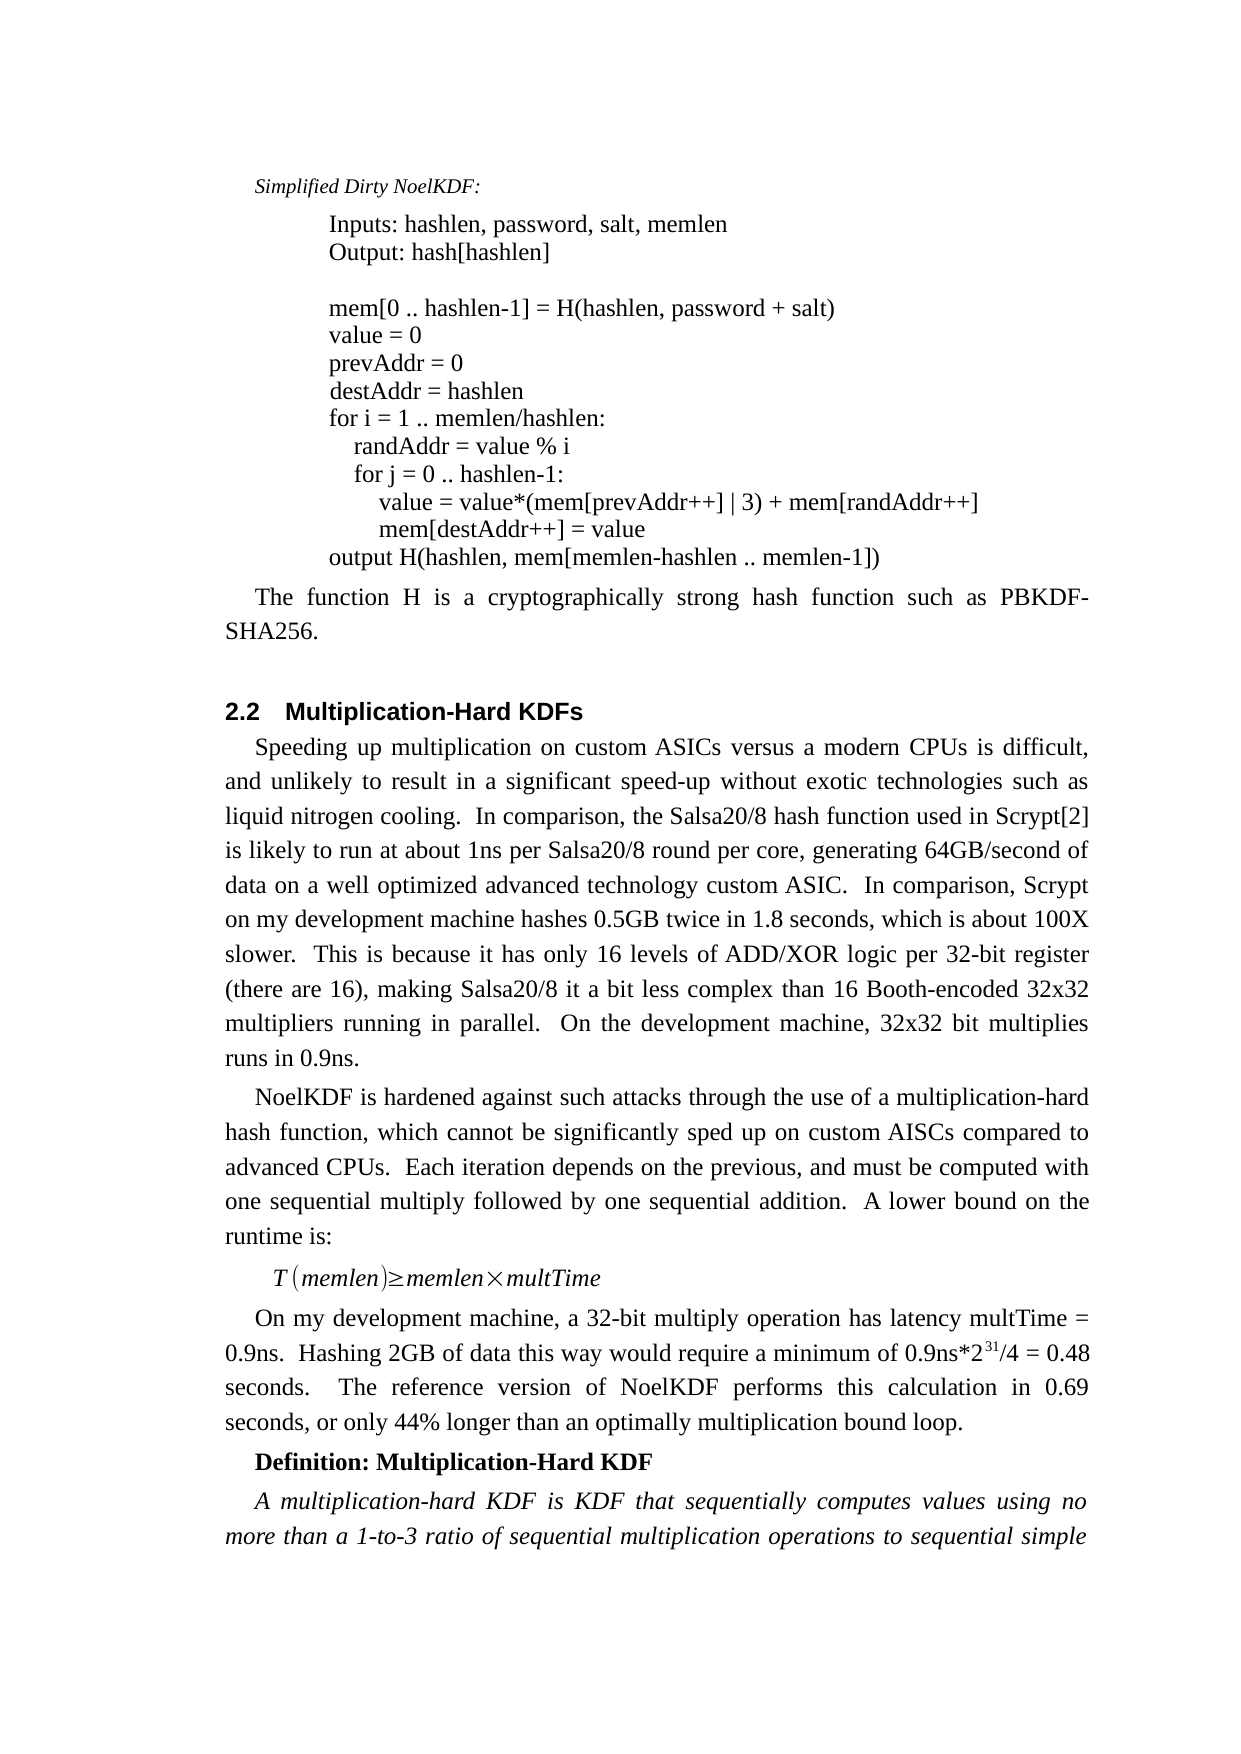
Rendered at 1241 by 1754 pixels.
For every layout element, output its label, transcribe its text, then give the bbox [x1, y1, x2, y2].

text for i = 1 .. memlen/hashlen: [254, 404, 1044, 432]
text On my development machine, a 32-bit multiply operation has latency multTime = 0.9ns. Hashing 2GB of data this way would require a minimum of 0.9ns*231/4 = 0.48 seconds. The reference version of NoelKDF performs this calculation in 0.69 seconds, or only 44% longer than an optimally multiplication bound loop. [225, 1304, 1090, 1436]
text The function H is a cryptographically strong hash function such as PBKDF-SHA256. [225, 583, 1090, 645]
text value = 0 [254, 321, 1044, 349]
text Output: hash[hashlen] [254, 238, 1044, 266]
text A multiplication-hard KDF is KDF that sequentially computes values using no more than a 1-to-3 ratio of sequential multiplication operations to sequential simple [225, 1487, 1090, 1549]
text output H(hashlen, mem[memlen-hashlen .. memlen-1]) [254, 543, 1044, 571]
subtitle Multiplication-Hard KDFs [225, 698, 1090, 726]
text for j = 0 .. hashlen-1: [254, 460, 1044, 488]
text mem[destAddr++] = value [254, 515, 1044, 543]
text destAddr = hashlen [254, 377, 1044, 404]
text value = value*(mem[prevAddr++] | 3) + mem[randAddr++] [254, 488, 1044, 515]
text Inputs: hashlen, password, salt, memlen [254, 211, 1044, 238]
text mem[0 .. hashlen-1] = H(hashlen, password + salt) [254, 294, 1044, 321]
text NoelKDF is hardened against such attacks through the use of a multiplication-hard hash function, which cannot be significantly sped up on custom AISCs compared to advanced CPUs. Each iteration depends on the previous, and must be computed with one sequential multiply followed by one sequential addition. A lower bound on the runtime is: [225, 1083, 1090, 1249]
text Simplified Dirty NoelKDF: [254, 175, 1044, 198]
text Definition: Multiplication-Hard KDF [225, 1448, 1090, 1475]
text prevAddr = 0 [254, 349, 1044, 377]
text randAddr = value % i [254, 432, 1044, 460]
text Speeding up multiplication on custom ASICs versus a modern CPUs is difficult, and unlikely to result in a significant speed-up without exotic technologies such as liquid nitrogen cooling. In comparison, the Salsa20/8 hash function used in Scrypt[2] is likely to run at about 1ns per Salsa20/8 round per core, generating 64GB/second of data on a well optimized advanced technology custom ASIC. In comparison, Scrypt on my development machine hashes 0.5GB twice in 1.8 seconds, which is about 100X slower. This is because it has only 16 levels of ADD/XOR logic per 32-bit register (there are 16), making Salsa20/8 it a bit less complex than 16 Booth-encoded 32x32 multipliers running in parallel. On the development machine, 32x32 bit multiplies runs in 0.9ns. [225, 733, 1090, 1072]
